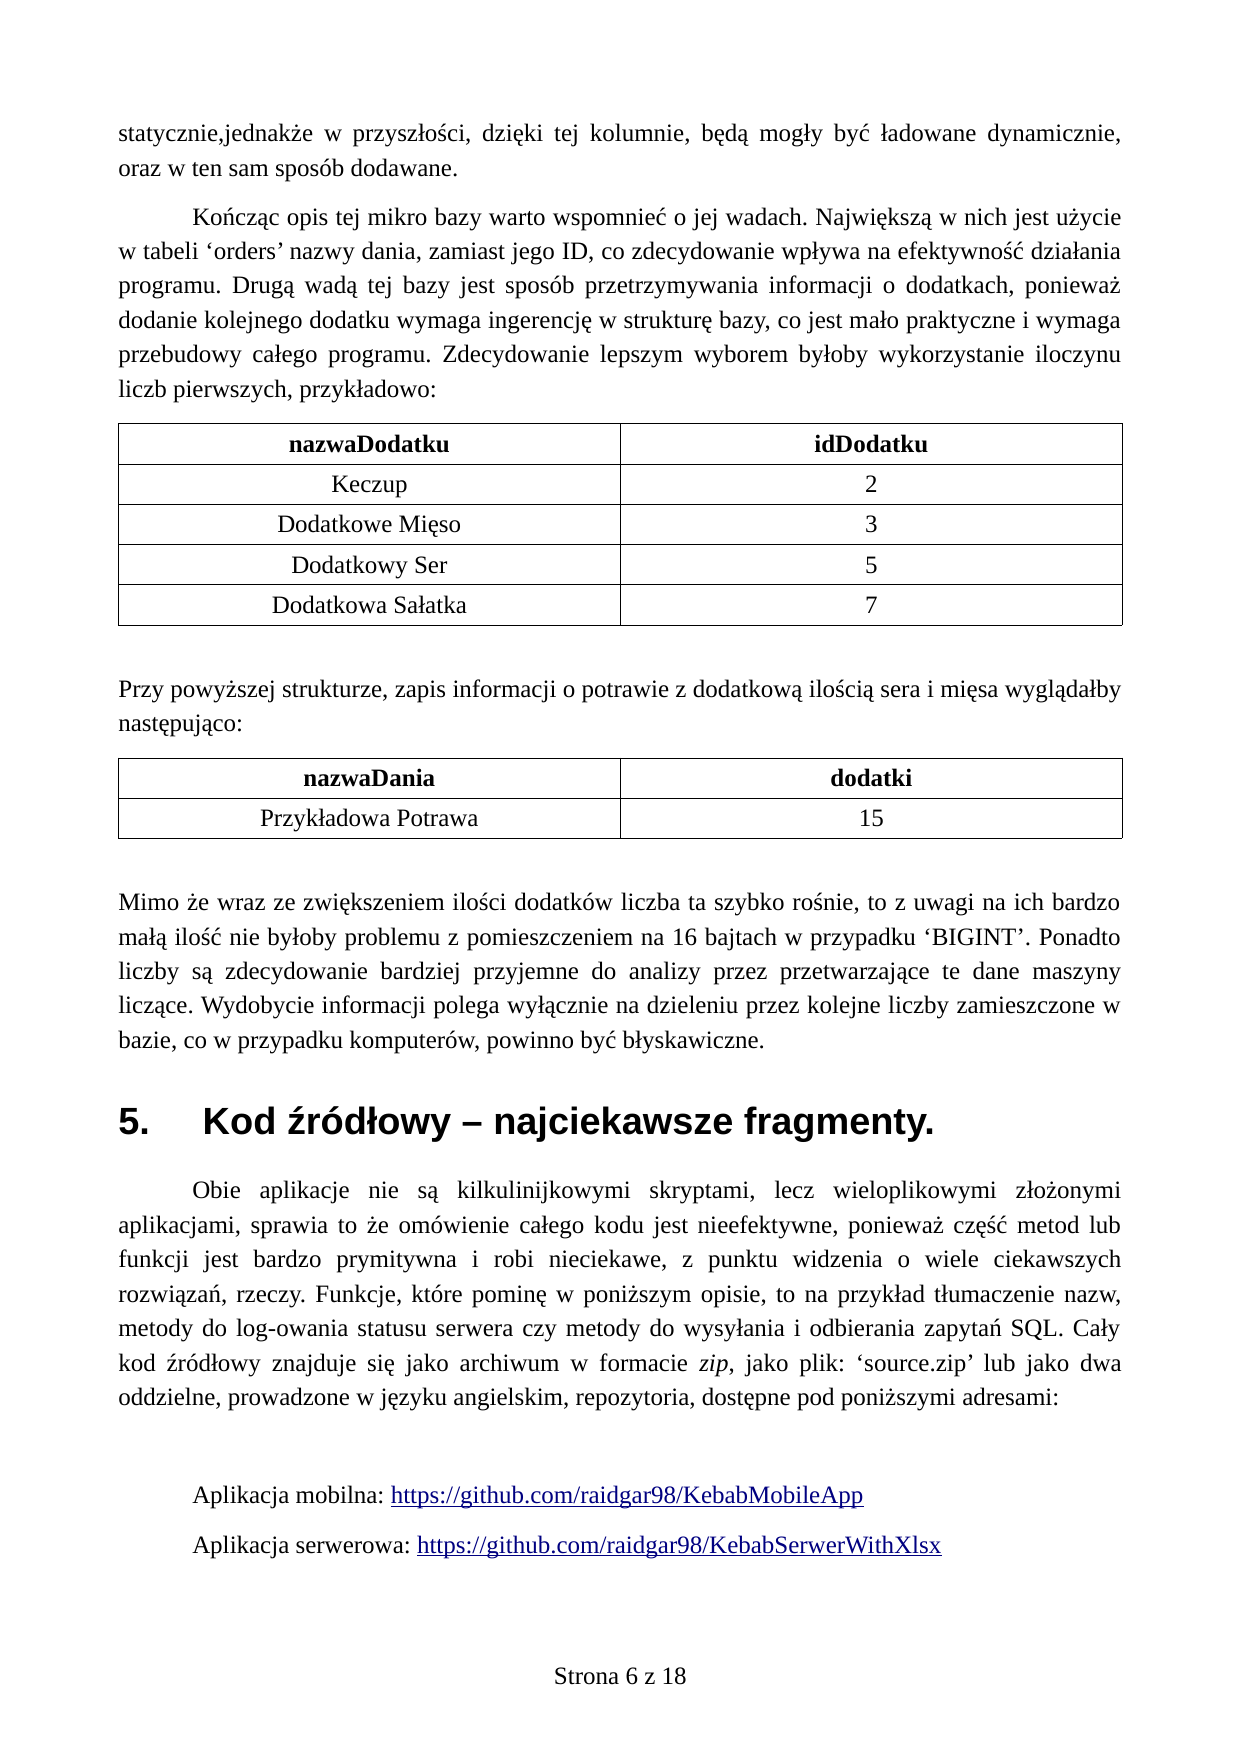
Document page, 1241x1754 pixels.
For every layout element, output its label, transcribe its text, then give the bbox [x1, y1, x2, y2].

table_cell Dodatkowy Ser [119, 545, 620, 584]
table_cell 15 [621, 799, 1122, 838]
table_cell 5 [621, 545, 1122, 584]
text Kończąc opis tej mikro bazy warto wspomnieć o jej wadach. Największą w nich jest użycie w tabeli ‘orders’ nazwy dania, zamiast jego ID, co zdecydowanie wpływa na efektywność działania programu. Drugą wadą tej bazy jest sposób przetrzymywania informacji o dodatkach, ponieważ dodanie kolejnego dodatku wymaga ingerencję w strukturę bazy, co jest mało praktyczne i wymaga przebudowy całego programu. Zdecydowanie lepszym wyborem byłoby wykorzystanie iloczynu liczb pierwszych, przykładowo: [118, 202, 1122, 403]
table_cell Przykładowa Potrawa [119, 799, 620, 838]
table_header idDodatku [621, 424, 1122, 463]
text Aplikacja serwerowa: https://github.com/raidgar98/KebabSerwerWithXlsx [118, 1530, 1122, 1558]
text Aplikacja mobilna: https://github.com/raidgar98/KebabMobileApp [118, 1481, 1122, 1509]
table_cell Keczup [119, 465, 620, 504]
text Mimo że wraz ze zwiększeniem ilości dodatków liczba ta szybko rośnie, to z uwagi na ich bardzo małą ilość nie byłoby problemu z pomieszczeniem na 16 bajtach w przypadku ‘BIGINT’. Ponadto liczby są zdecydowanie bardziej przyjemne do analizy przez przetwarzające te dane maszyny liczące. Wydobycie informacji polega wyłącznie na dzieleniu przez kolejne liczby zamieszczone w bazie, co w przypadku komputerów, powinno być błyskawiczne. [118, 887, 1122, 1054]
text Przy powyższej strukturze, zapis informacji o potrawie z dodatkową ilością sera i mięsa wyglądałby następująco: [118, 674, 1122, 737]
table_header nazwaDania [119, 759, 620, 798]
table_cell 3 [621, 505, 1122, 544]
table_cell 7 [621, 585, 1122, 625]
table_cell Dodatkowa Sałatka [119, 585, 620, 625]
table_cell Dodatkowe Mięso [119, 505, 620, 544]
table_header nazwaDodatku [119, 424, 620, 463]
table_cell 2 [621, 465, 1122, 504]
text Obie aplikacje nie są kilkulinijkowymi skryptami, lecz wieloplikowymi złożonymi aplikacjami, sprawia to że omówienie całego kodu jest nieefektywne, ponieważ część metod lub funkcji jest bardzo prymitywna i robi nieciekawe, z punktu widzenia o wiele ciekawszych rozwiązań, rzeczy. Funkcje, które pominę w poniższym opisie, to na przykład tłumaczenie nazw, metody do log-owania statusu serwera czy metody do wysyłania i odbierania zapytań SQL. Cały kod źródłowy znajduje się jako archiwum w formacie zip, jako plik: ‘source.zip’ lub jako dwa oddzielne, prowadzone w języku angielskim, repozytoria, dostępne pod poniższymi adresami: [118, 1176, 1122, 1411]
table_header dodatki [621, 759, 1122, 798]
text statycznie,jednakże w przyszłości, dzięki tej kolumnie, będą mogły być ładowane dynamicznie, oraz w ten sam sposób dodawane. [118, 118, 1122, 181]
subtitle Kod źródłowy – najciekawsze fragmenty. [118, 1099, 1122, 1143]
